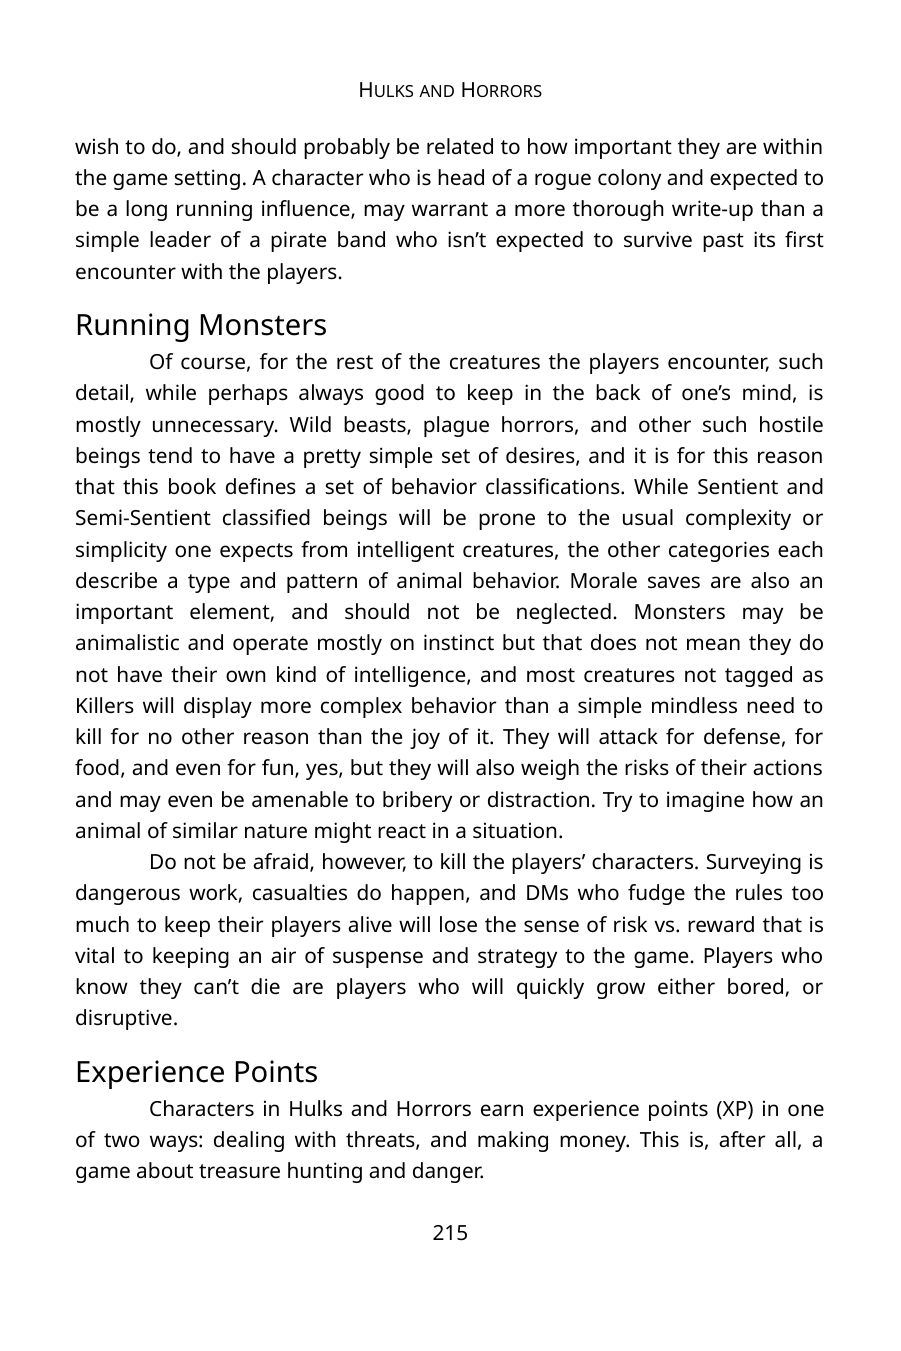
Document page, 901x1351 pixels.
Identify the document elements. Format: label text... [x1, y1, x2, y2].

text wish to do, and should probably be related to how important they are within the game setting. A character who is head of a rogue colony and expected to be a long running influence, may warrant a more thorough write-up than a simple leader of a pirate band who isn’t expected to survive past its first encounter with the players. [75, 132, 825, 285]
text Do not be afraid, however, to kill the players’ characters. Surveying is dangerous work, casualties do happen, and DMs who fudge the rules too much to keep their players alive will lose the sense of risk vs. reward that is vital to keeping an air of suspense and strategy to the game. Players who know they can’t die are players who will quickly grow either bored, or disruptive. [75, 847, 825, 1032]
subtitle Experience Points [75, 1051, 825, 1091]
text Characters in Hulks and Horrors earn experience points (XP) in one of two ways: dealing with threats, and making money. This is, after all, a game about treasure hunting and danger. [75, 1094, 825, 1185]
text Of course, for the rest of the creatures the players encounter, such detail, while perhaps always good to keep in the back of one’s mind, is mostly unnecessary. Wild beasts, plague horrors, and other such hostile beings tend to have a pretty simple set of desires, and it is for this reason that this book defines a set of behavior classifications. While Sentient and Semi-Sentient classified beings will be prone to the usual complexity or simplicity one expects from intelligent creatures, the other categories each describe a type and pattern of animal behavior. Morale saves are also an important element, and should not be neglected. Monsters may be animalistic and operate mostly on instinct but that does not mean they do not have their own kind of intelligence, and most creatures not tagged as Killers will display more complex behavior than a simple mindless need to kill for no other reason than the joy of it. They will attack for defense, for food, and even for fun, yes, but they will also weigh the risks of their actions and may even be amenable to bribery or distraction. Try to imagine how an animal of similar nature might react in a situation. [75, 347, 825, 844]
subtitle Running Monsters [75, 304, 825, 344]
